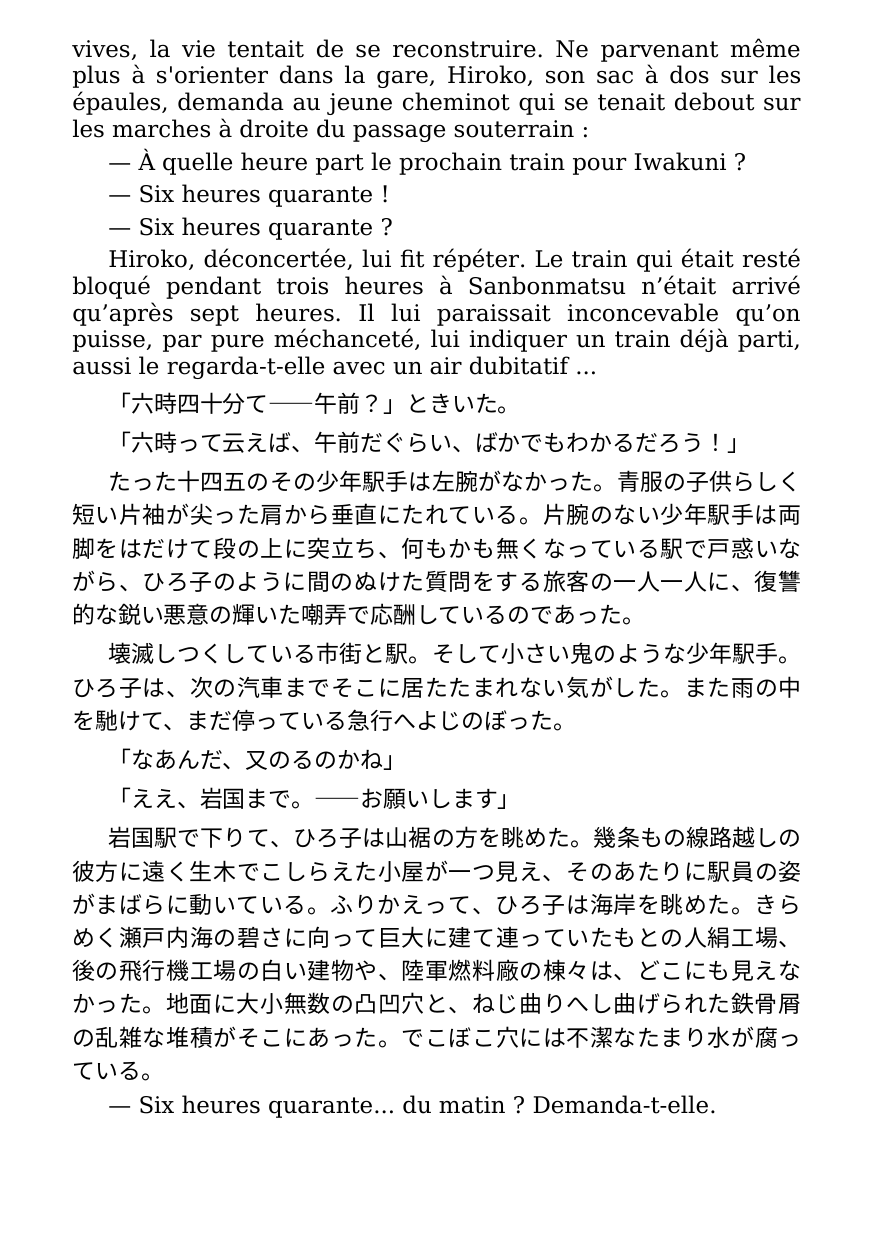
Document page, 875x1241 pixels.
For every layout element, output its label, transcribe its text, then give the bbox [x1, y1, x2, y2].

text 岩国駅で下りて、ひろ子は山裾の方を眺めた。幾条もの線路越しの彼方に遠く生木でこしらえた小屋が一つ見え、そのあたりに駅員の姿がまばらに動いている。ふりかえって、ひろ子は海岸を眺めた。きらめく瀬戸内海の碧さに向って巨大に建て連っていたもとの人絹工場、後の飛行機工場の白い建物や、陸軍燃料廠の棟々は、どこにも見えなかった。地面に大小無数の凸凹穴と、ねじ曲りへし曲げられた鉄骨屑の乱雑な堆積がそこにあった。でこぼこ穴には不潔なたまり水が腐っている。 [72, 820, 802, 1086]
text vives, la vie tentait de se reconstruire. Ne parvenant même plus à s'orienter dans la gare, Hiroko, son sac à dos sur les épaules, demanda au jeune cheminot qui se tenait debout sur les marches à droite du passage souterrain : [72, 36, 802, 143]
text 「ええ、岩国まで。――お願いします」 [72, 781, 802, 814]
text — Six heures quarante ? [72, 214, 802, 241]
text — À quelle heure part le prochain train pour Iwakuni ? [72, 149, 802, 175]
text 「六時四十分て――午前？」ときいた。 [72, 386, 802, 419]
text 壊滅しつくしている市街と駅。そして小さい鬼のような少年駅手。ひろ子は、次の汽車までそこに居たたまれない気がした。また雨の中を馳けて、まだ停っている急行へよじのぼった。 [72, 636, 802, 736]
text — Six heures quarante... du matin ? Demanda-t-elle. [72, 1092, 802, 1118]
text たった十四五のその少年駅手は左腕がなかった。青服の子供らしく短い片袖が尖った肩から垂直にたれている。片腕のない少年駅手は両脚をはだけて段の上に突立ち、何もかも無くなっている駅で戸惑いながら、ひろ子のように間のぬけた質問をする旅客の一人一人に、復讐的な鋭い悪意の輝いた嘲弄で応酬しているのであった。 [72, 464, 802, 630]
text 「六時って云えば、午前だぐらい、ばかでもわかるだろう！」 [72, 425, 802, 458]
text — Six heures quarante ! [72, 181, 802, 208]
text 「なあんだ、又のるのかね」 [72, 742, 802, 775]
text Hiroko, déconcertée, lui fit répéter. Le train qui était resté bloqué pendant trois heures à Sanbonmatsu n’était arrivé qu’après sept heures. Il lui paraissait inconcevable qu’on puisse, par pure méchanceté, lui indiquer un train déjà parti, aussi le regarda‑t‑elle avec un air dubitatif ... [72, 246, 802, 380]
